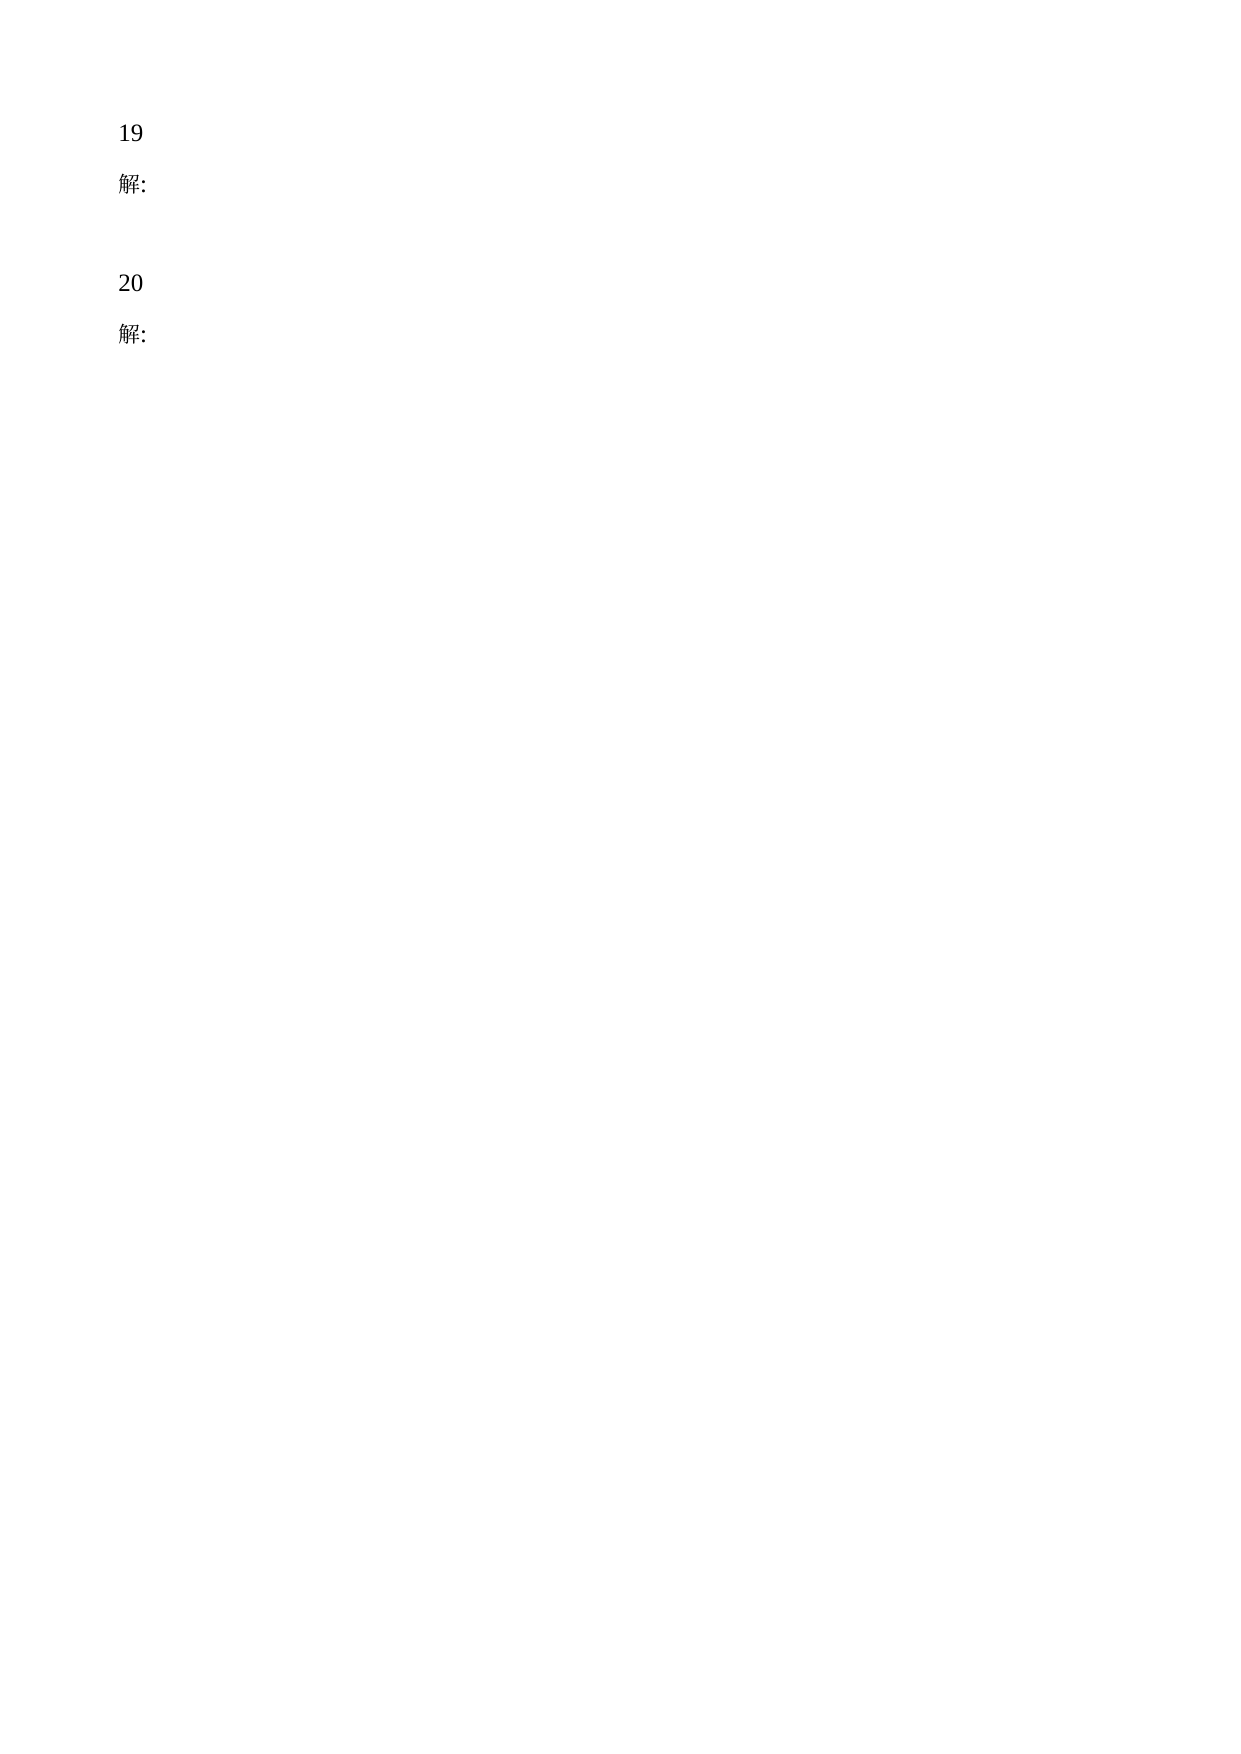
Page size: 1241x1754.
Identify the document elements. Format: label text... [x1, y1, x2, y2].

text 19 [118, 118, 1122, 147]
text 解: [118, 318, 1122, 349]
text 解: [118, 167, 1122, 199]
text 20 [118, 268, 1122, 297]
